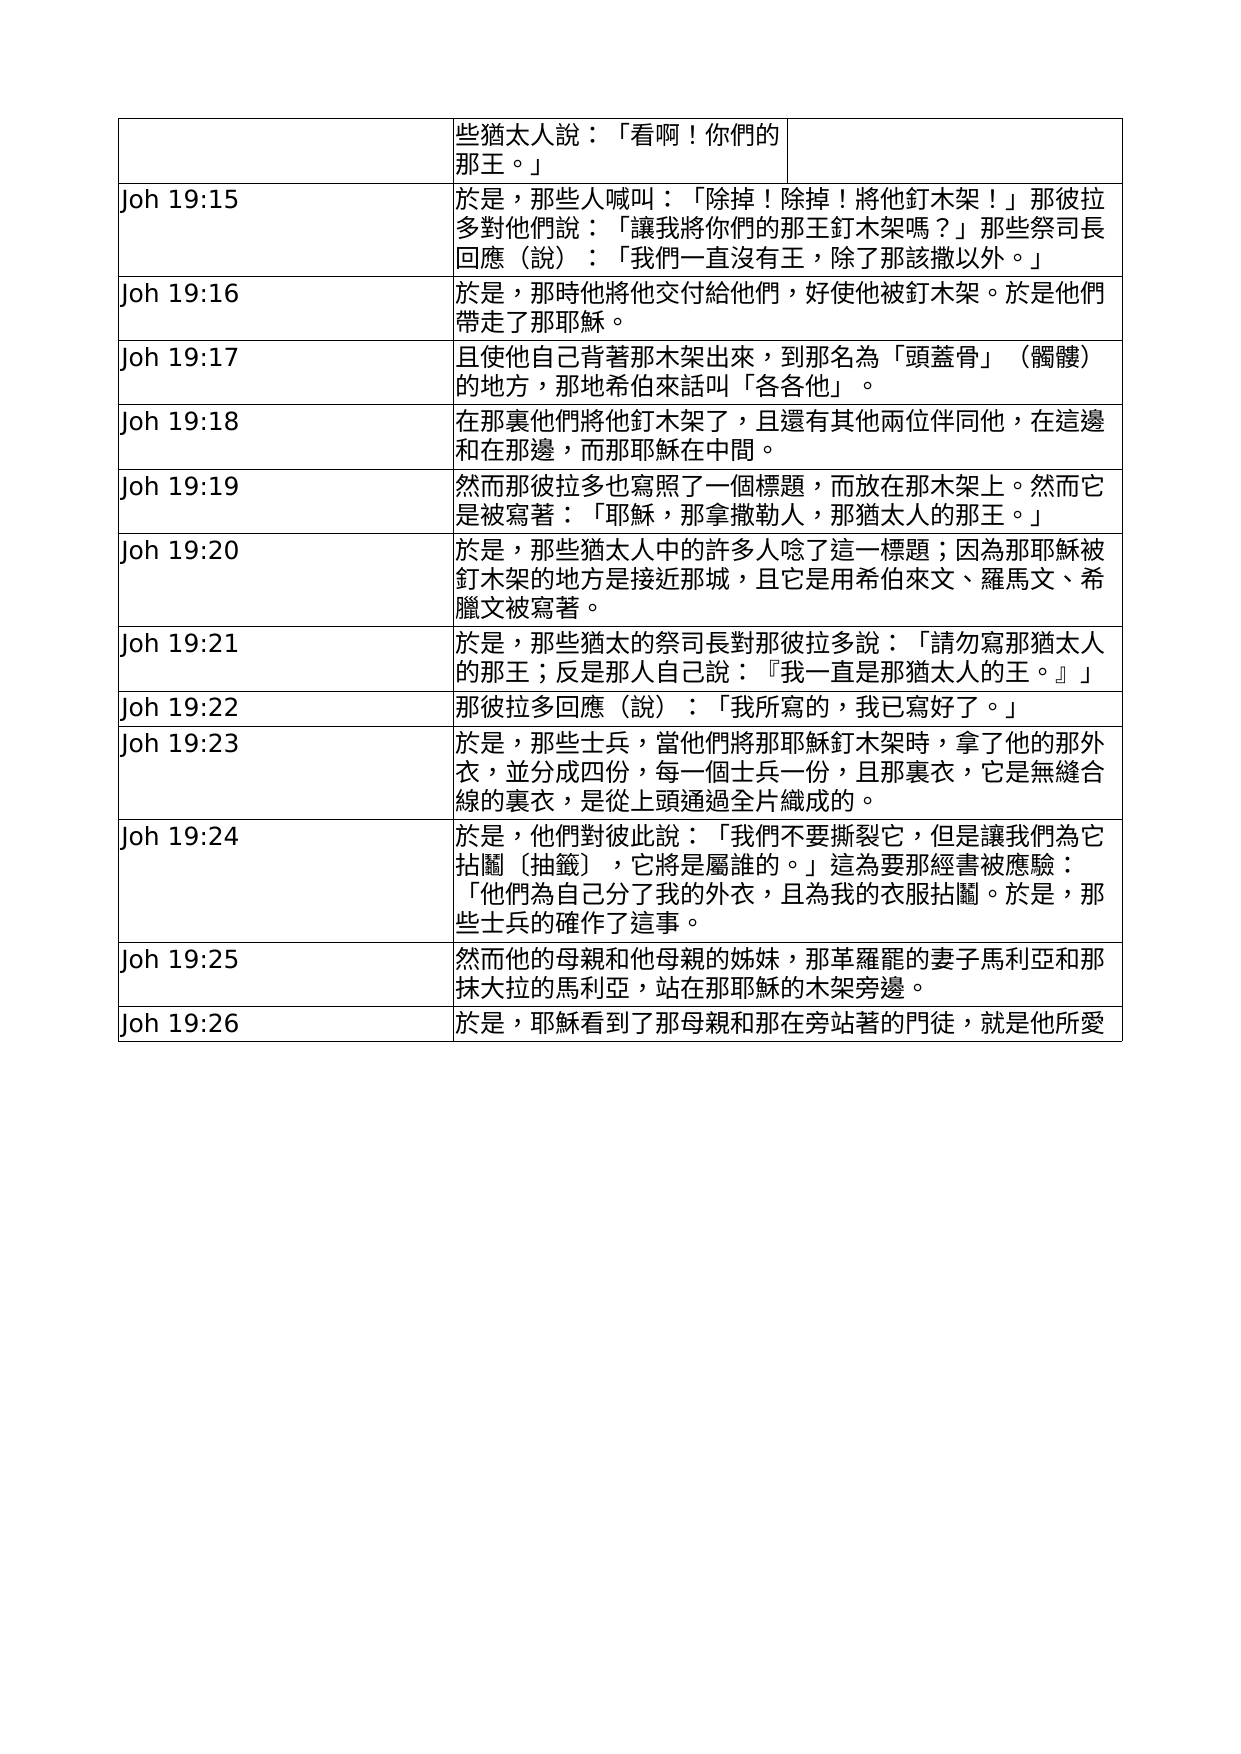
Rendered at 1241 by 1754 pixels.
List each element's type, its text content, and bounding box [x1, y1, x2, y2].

table_cell 於是，那些士兵，當他們將那耶穌釘木架時，拿了他的那外衣，並分成四份，每一個士兵一份，且那裏衣，它是無縫合線的裏衣，是從上頭通過全片織成的。 [454, 727, 1122, 819]
table_cell Joh 19:15 [119, 184, 453, 276]
table_cell Joh 19:18 [119, 405, 453, 469]
table_cell Joh 19:23 [119, 727, 453, 819]
table_cell 於是，那些猶太人中的許多人唸了這一標題；因為那耶穌被釘木架的地方是接近那城，且它是用希伯來文、羅馬文、希臘文被寫著。 [454, 534, 1122, 626]
table_cell 於是，那些人喊叫：「除掉！除掉！將他釘木架！」那彼拉多對他們說：「讓我將你們的那王釘木架嗎？」那些祭司長回應（說）：「我們一直沒有王，除了那該撒以外。」 [454, 184, 1122, 276]
table_cell Joh 19:25 [119, 943, 453, 1006]
table_cell 於是，耶穌看到了那母親和那在旁站著的門徒，就是他所愛 [454, 1007, 1122, 1041]
table_cell 那彼拉多回應（說）：「我所寫的，我已寫好了。」 [454, 692, 1122, 726]
table_cell 於是，那些猶太的祭司長對那彼拉多說：「請勿寫那猶太人的那王；反是那人自己說：『我一直是那猶太人的王。』」 [454, 627, 1122, 691]
table_cell 然而他的母親和他母親的姊妹，那革羅罷的妻子馬利亞和那抹大拉的馬利亞，站在那耶穌的木架旁邊。 [454, 943, 1122, 1006]
table_cell Joh 19:26 [119, 1007, 453, 1041]
table_cell 於是，他們對彼此說：「我們不要撕裂它，但是讓我們為它拈鬮〔抽籤〕，它將是屬誰的。」這為要那經書被應驗：「他們為自己分了我的外衣，且為我的衣服拈鬮。於是，那些士兵的確作了這事。 [454, 820, 1122, 942]
table_cell Joh 19:24 [119, 820, 453, 942]
table_cell Joh 19:17 [119, 341, 453, 404]
table_cell Joh 19:22 [119, 692, 453, 726]
table_cell [119, 119, 453, 182]
table_cell Joh 19:21 [119, 627, 453, 691]
table_cell Joh 19:20 [119, 534, 453, 626]
table_cell Joh 19:16 [119, 277, 453, 340]
table_cell 且使他自己背著那木架出來，到那名為「頭蓋骨」（髑髏）的地方，那地希伯來話叫「各各他」。 [454, 341, 1122, 404]
table_cell [788, 119, 1122, 182]
table_cell 些猶太人說：「看啊！你們的那王。」 [454, 119, 787, 182]
table_cell Joh 19:19 [119, 470, 453, 533]
table_cell 在那裏他們將他釘木架了，且還有其他兩位伴同他，在這邊和在那邊，而那耶穌在中間。 [454, 405, 1122, 469]
table_cell 於是，那時他將他交付給他們，好使他被釘木架。於是他們帶走了那耶穌。 [454, 277, 1122, 340]
table_cell 然而那彼拉多也寫照了一個標題，而放在那木架上。然而它是被寫著：「耶穌，那拿撒勒人，那猶太人的那王。」 [454, 470, 1122, 533]
